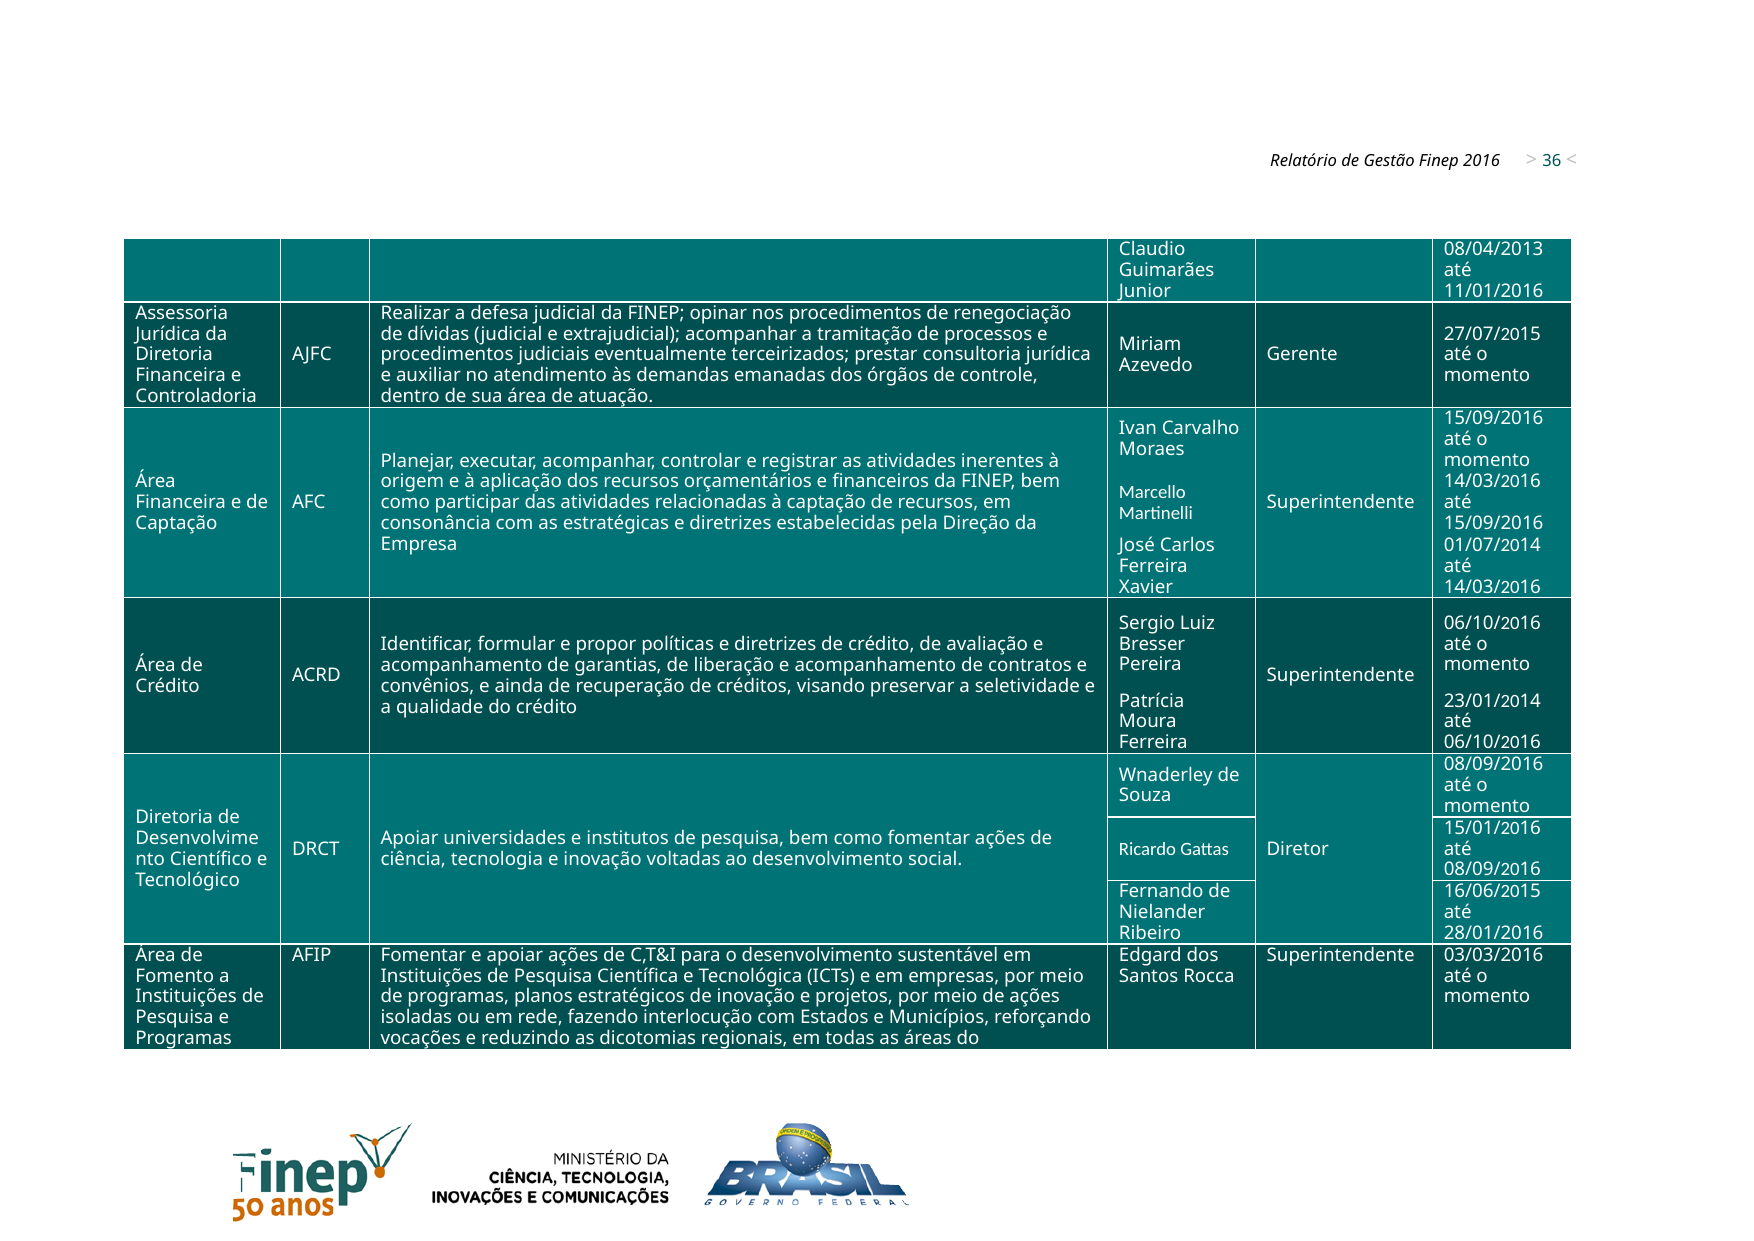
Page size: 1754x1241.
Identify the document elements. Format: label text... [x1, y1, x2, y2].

table_cell 23/01/2014 até 06/10/2016 [1433, 689, 1571, 753]
table_cell Diretor [1256, 754, 1432, 943]
table_cell Realizar a defesa judicial da FINEP; opinar nos procedimentos de renegociação de dívidas (judicial e extrajudicial); acompanhar a tramitação de processos e procedimentos judiciais eventualmente terceirizados; prestar consultoria jurídica e auxiliar no atendimento às demandas emanadas dos órgãos de controle, dentro de sua área de atuação. [370, 303, 1107, 407]
table_cell [1256, 239, 1432, 301]
table_cell Marcello Martinelli [1108, 470, 1255, 534]
table_cell Fomentar e apoiar ações de C,T&I para o desenvolvimento sustentável em Instituições de Pesquisa Científica e Tecnológica (ICTs) e em empresas, por meio de programas, planos estratégicos de inovação e projetos, por meio de ações isoladas ou em rede, fazendo interlocução com Estados e Municípios, reforçando vocações e reduzindo as dicotomias regionais, em todas as áreas do [370, 945, 1107, 1049]
table_cell 15/09/2016 até o momento [1433, 408, 1571, 470]
table_cell [124, 239, 280, 301]
table_cell 06/10/2016 até o momento [1433, 598, 1571, 689]
table_cell Miriam Azevedo [1108, 303, 1255, 407]
table_cell Diretoria de Desenvolvimento Científico e Tecnológico [124, 754, 280, 943]
table_cell José Carlos Ferreira Xavier [1108, 534, 1255, 597]
table_cell Ricardo Gattas [1108, 818, 1255, 880]
table_cell Gerente [1256, 303, 1432, 407]
table_cell Área de Crédito [124, 598, 280, 753]
table_cell 27/07/2015 até o momento [1433, 303, 1571, 407]
table_cell Superintendente [1256, 945, 1432, 1049]
table_cell ACRD [281, 598, 369, 753]
table_cell Área de Fomento a Instituições de Pesquisa e Programas [124, 945, 280, 1049]
table_cell 01/07/2014 até 14/03/2016 [1433, 534, 1571, 597]
table_cell Ivan Carvalho Moraes [1108, 408, 1255, 470]
table_cell Wnaderley de Souza [1108, 754, 1255, 816]
table_cell Superintendente [1256, 598, 1432, 753]
table_cell Edgard dos Santos Rocca [1108, 945, 1255, 1049]
table_cell 03/03/2016 até o momento [1433, 945, 1571, 1049]
table_cell Assessoria Jurídica da Diretoria Financeira e Controladoria [124, 303, 280, 407]
table_cell [370, 239, 1107, 301]
table_cell 08/09/2016 até o momento [1433, 754, 1571, 816]
table_cell Superintendente [1256, 408, 1432, 597]
table_cell Sergio Luiz Bresser Pereira [1108, 598, 1255, 689]
table_cell Planejar, executar, acompanhar, controlar e registrar as atividades inerentes à origem e à aplicação dos recursos orçamentários e financeiros da FINEP, bem como participar das atividades relacionadas à captação de recursos, em consonância com as estratégicas e diretrizes estabelecidas pela Direção da Empresa [370, 408, 1107, 597]
table_cell Apoiar universidades e institutos de pesquisa, bem como fomentar ações de ciência, tecnologia e inovação voltadas ao desenvolvimento social. [370, 754, 1107, 943]
table_cell Claudio Guimarães Junior [1108, 239, 1255, 301]
table_cell Patrícia Moura Ferreira [1108, 689, 1255, 753]
table_cell AFC [281, 408, 369, 597]
table_cell AFIP [281, 945, 369, 1049]
table_cell 16/06/2015 até 28/01/2016 [1433, 881, 1571, 943]
table_cell [281, 239, 369, 301]
table_cell DRCT [281, 754, 369, 943]
table_cell Identificar, formular e propor políticas e diretrizes de crédito, de avaliação e acompanhamento de garantias, de liberação e acompanhamento de contratos e convênios, e ainda de recuperação de créditos, visando preservar a seletividade e a qualidade do crédito [370, 598, 1107, 753]
table_cell Fernando de Nielander Ribeiro [1108, 881, 1255, 943]
table_cell 08/04/2013 até 11/01/2016 [1433, 239, 1571, 301]
table_cell AJFC [281, 303, 369, 407]
table_cell Área Financeira e de Captação [124, 408, 280, 597]
table_cell 14/03/2016 até 15/09/2016 [1433, 470, 1571, 534]
table_cell 15/01/2016 até 08/09/2016 [1433, 818, 1571, 880]
